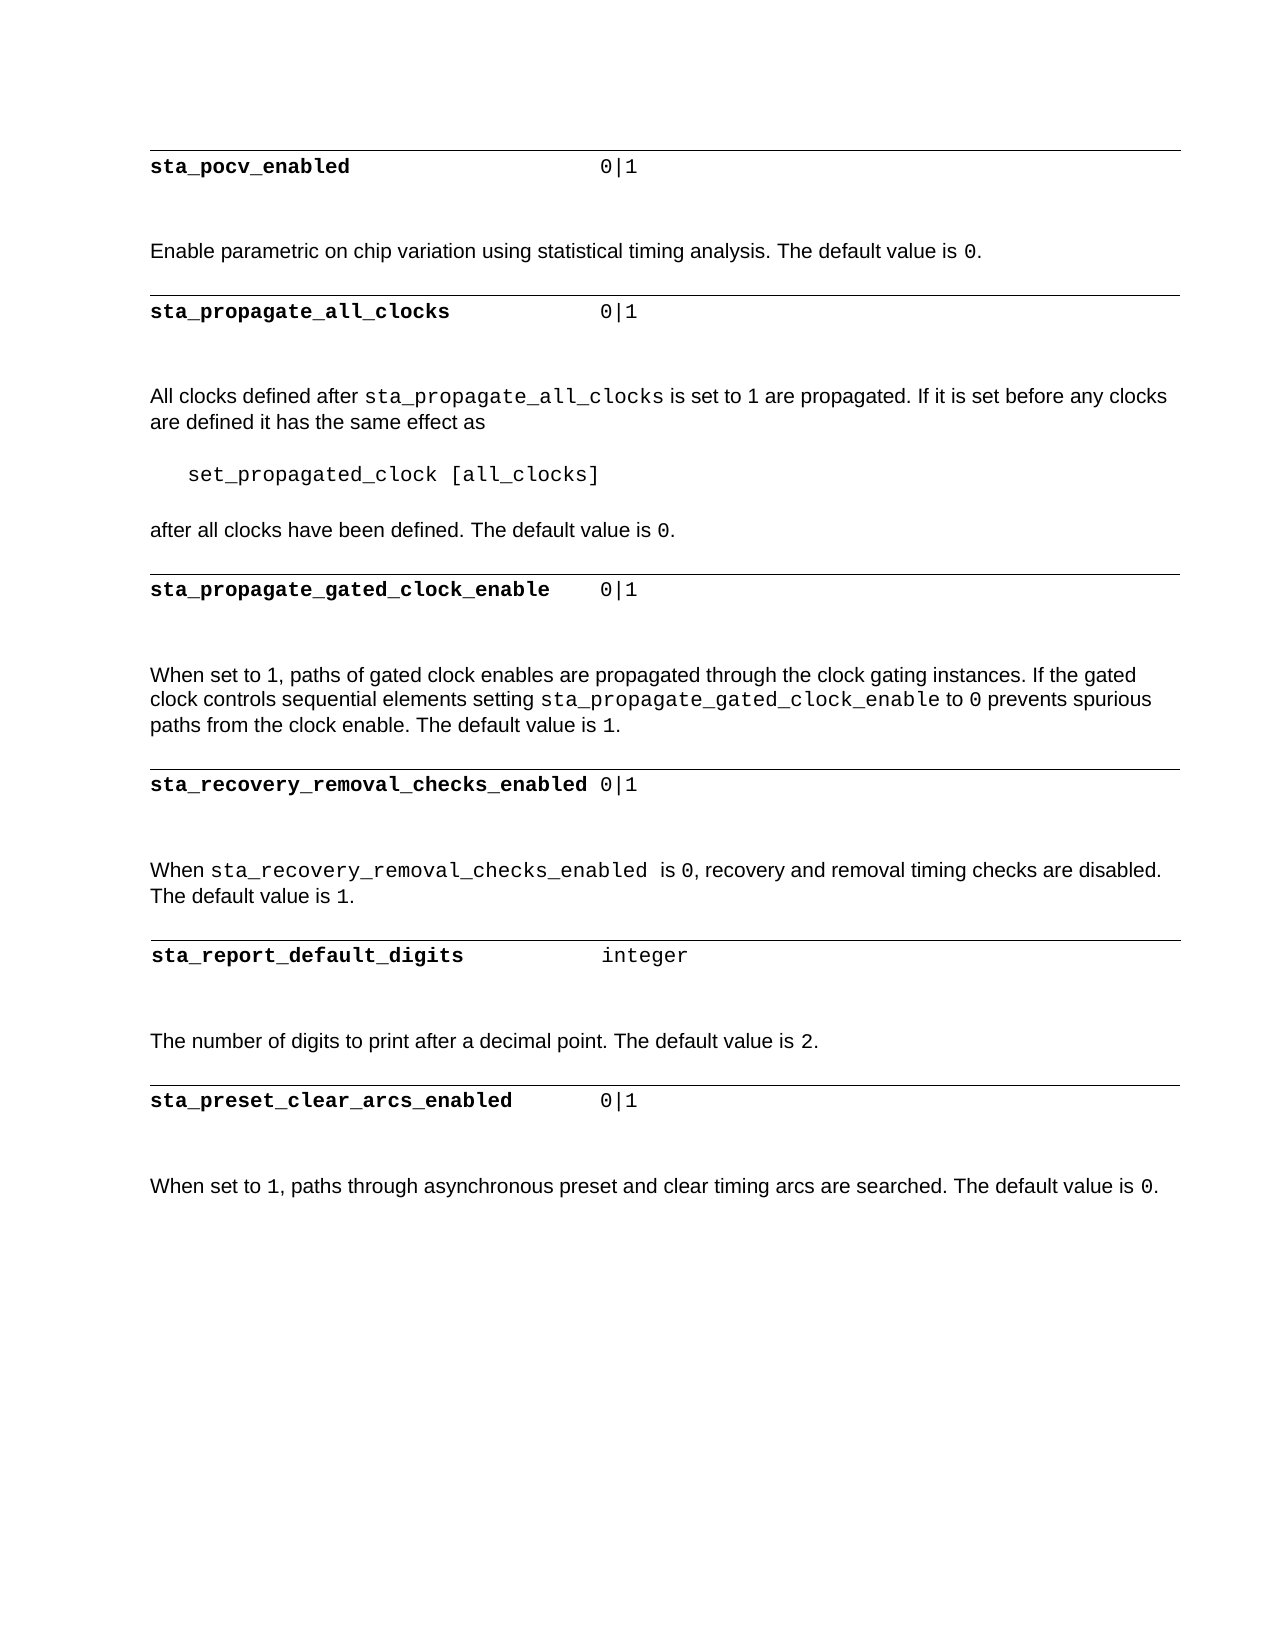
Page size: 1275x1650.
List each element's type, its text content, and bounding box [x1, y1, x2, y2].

text set_propagated_clock [all_clocks] [187, 464, 1180, 488]
table_header 0|1 [600, 151, 1181, 209]
table_header integer [601, 941, 1181, 999]
table_header sta_recovery_removal_checks_enabled [150, 770, 600, 828]
table_header 0|1 [600, 575, 1180, 633]
text The number of digits to print after a decimal point. The default value is 2. [150, 1029, 1180, 1054]
table_header 0|1 [600, 770, 1180, 828]
table_header sta_propagate_gated_clock_enable [150, 575, 600, 633]
text When set to 1, paths of gated clock enables are propagated through the clock gating instances. If the gated clock controls sequential elements setting sta_propagate_gated_clock_enable to 0 prevents spurious paths from the clock enable. The default value is 1. [150, 663, 1180, 738]
text When sta_recovery_removal_checks_enabled is 0, recovery and removal timing checks are disabled. The default value is 1. [150, 858, 1180, 909]
table_header sta_pocv_enabled [150, 151, 600, 209]
text All clocks defined after sta_propagate_all_clocks is set to 1 are propagated. If it is set before any clocks are defined it has the same effect as [150, 384, 1180, 434]
text When set to 1, paths through asynchronous preset and clear timing arcs are searched. The default value is 0. [150, 1174, 1180, 1200]
table_header sta_report_default_digits [151, 941, 601, 999]
text Enable parametric on chip variation using statistical timing analysis. The default value is 0. [150, 239, 1180, 265]
table_header 0|1 [600, 1086, 1180, 1144]
table_header sta_propagate_all_clocks [150, 296, 600, 354]
text after all clocks have been defined. The default value is 0. [150, 518, 1180, 544]
table_header sta_preset_clear_arcs_enabled [150, 1086, 600, 1144]
table_header 0|1 [600, 296, 1180, 354]
